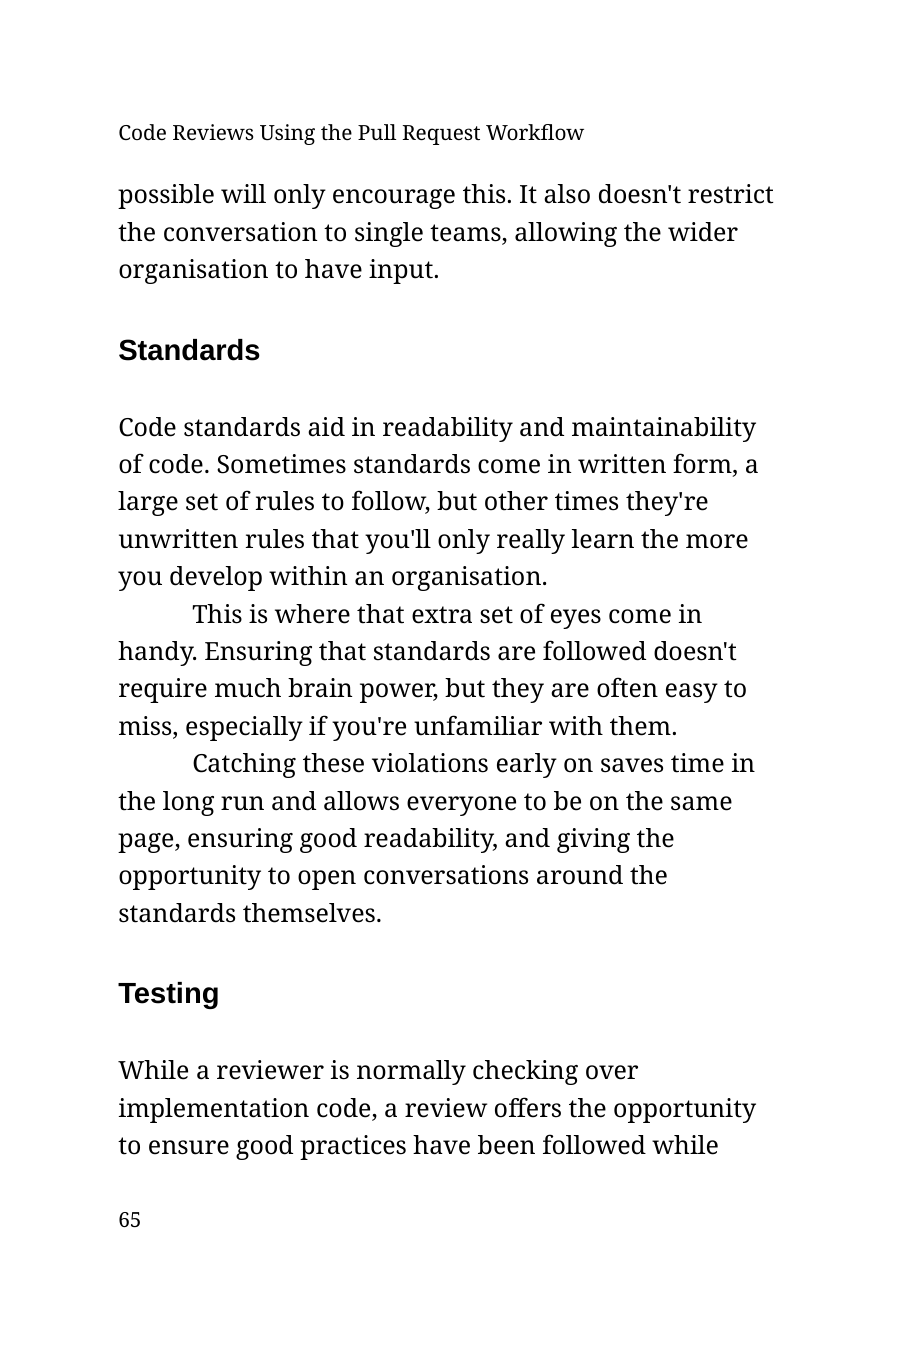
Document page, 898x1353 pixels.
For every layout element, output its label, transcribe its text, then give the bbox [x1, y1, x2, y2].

subtitle Standards [118, 333, 779, 366]
text possible will only encourage this. It also doesn't restrict the conversation to single teams, allowing the wider organisation to have input. [118, 177, 779, 286]
text Code standards aid in readability and maintainability of code. Sometimes standards come in written form, a large set of rules to follow, but other times they're unwritten rules that you'll only really learn the more you develop within an organisation. [118, 409, 779, 593]
text Catching these violations early on saves time in the long run and allows everyone to be on the same page, ensuring good readability, and giving the opportunity to open conversations around the standards themselves. [118, 746, 779, 929]
text While a reviewer is normally checking over implementation code, a review offers the opportunity to ensure good practices have been followed while [118, 1053, 779, 1162]
text This is where that extra set of eyes come in handy. Ensuring that standards are followed doesn't require much brain power, but they are often easy to miss, especially if you're unfamiliar with them. [118, 596, 779, 742]
subtitle Testing [118, 976, 779, 1010]
